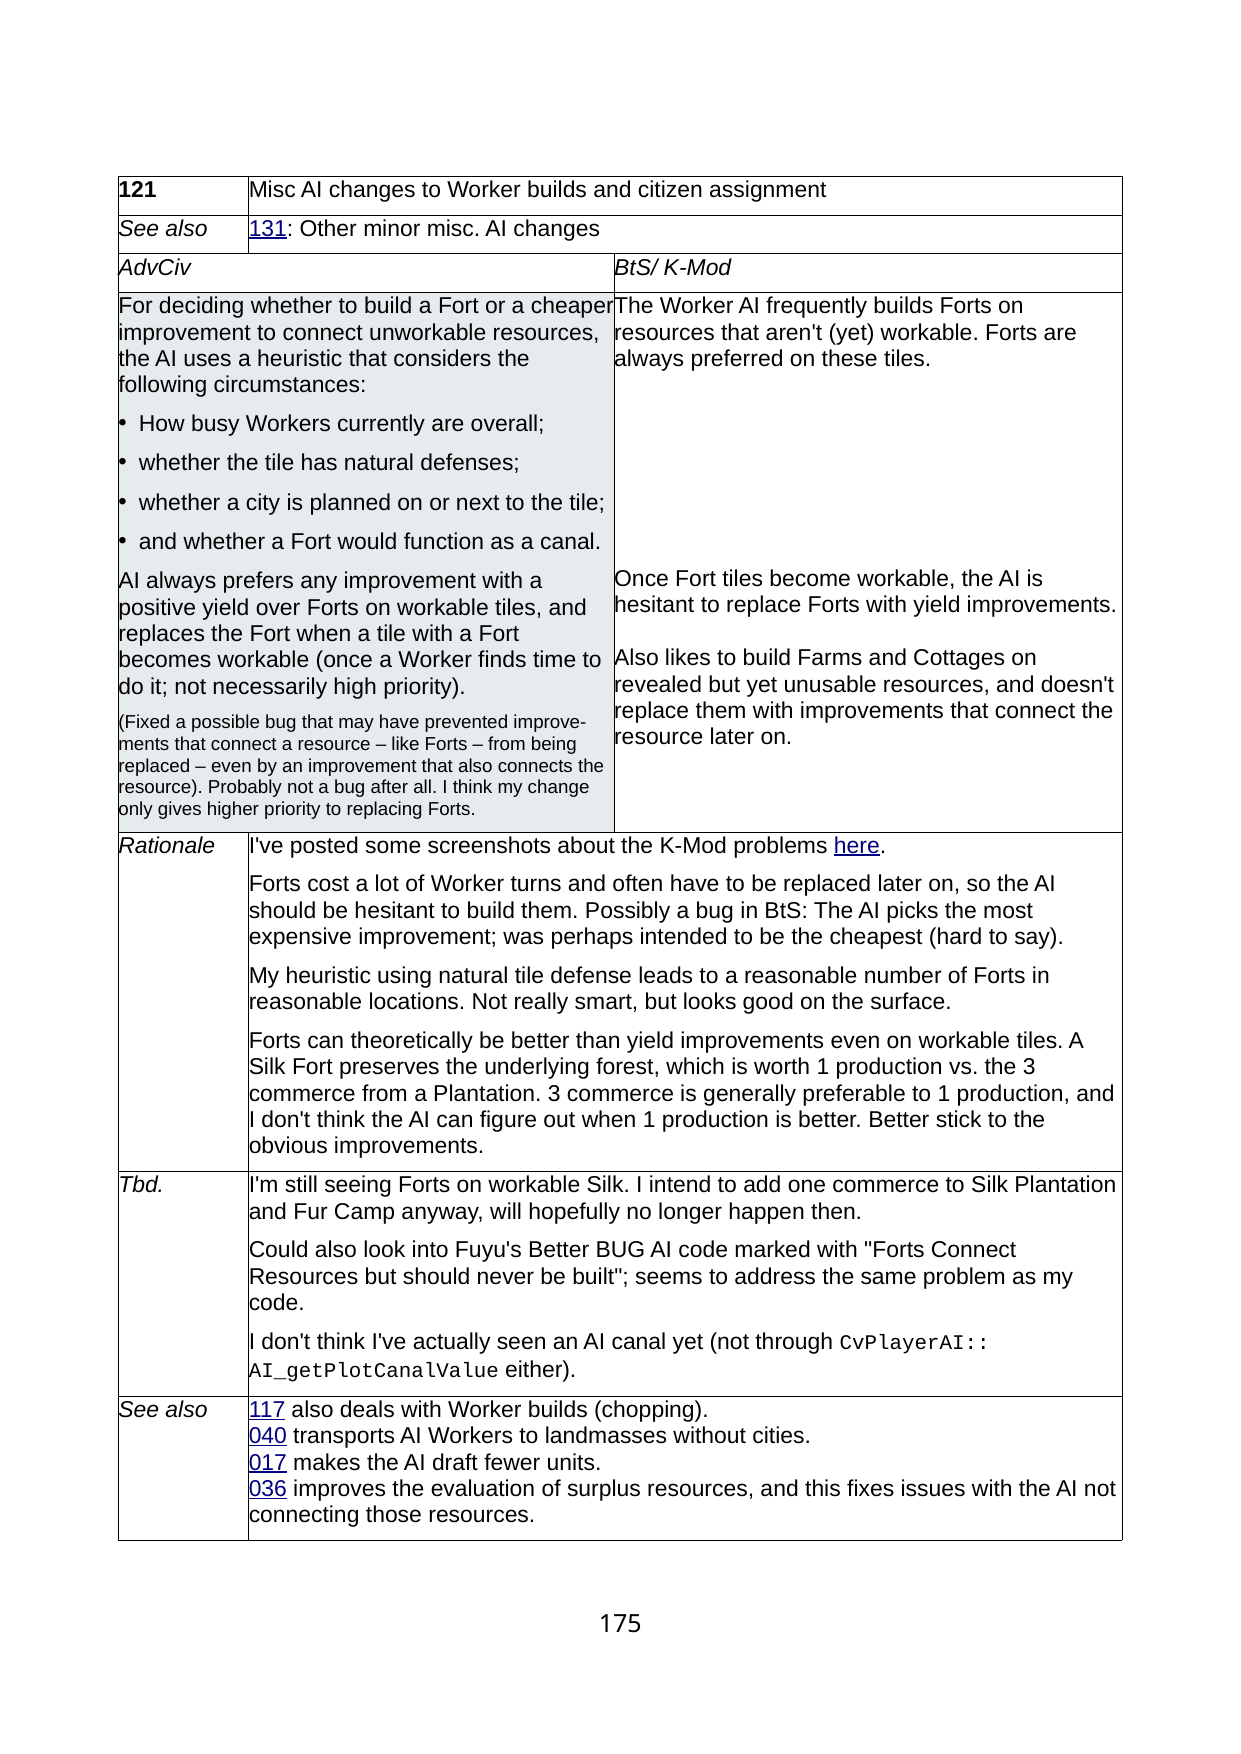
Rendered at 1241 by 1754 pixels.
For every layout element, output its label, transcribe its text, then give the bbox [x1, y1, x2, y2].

table_cell 131: Other minor misc. AI changes [249, 216, 1122, 253]
table_cell See also [119, 216, 248, 253]
table_cell The Worker AI frequently builds Forts on resources that aren't (yet) workable. Forts are always preferred on these tiles. Once Fort tiles become workable, the AI is hesitant to replace Forts with yield improvements. Also likes to build Farms and Cottages on revealed but yet unusable resources, and doesn't replace them with improvements that connect the resource later on. [615, 293, 1122, 832]
table_cell See also [119, 1397, 248, 1540]
table_header 121 [119, 177, 248, 214]
table_cell I'm still seeing Forts on workable Silk. I intend to add one commerce to Silk Plantation and Fur Camp anyway, will hopefully no longer happen then. Could also look into Fuyu's Better BUG AI code marked with "Forts Connect Resources but should never be built"; seems to address the same problem as my code. I don't think I've actually seen an AI canal yet (not through CvPlayerAI:: AI_getPlotCanalValue either). [249, 1172, 1122, 1396]
table_cell For deciding whether to build a Fort or a cheaper improvement to connect unworkable resources, the AI uses a heuristic that considers the following circumstances: How busy Workers currently are overall; whether the tile has natural defenses; whether a city is planned on or next to the tile; and whether a Fort would function as a canal. AI always prefers any improvement with a positive yield over Forts on workable tiles, and replaces the Fort when a tile with a Fort becomes workable (once a Worker finds time to do it; not necessarily high priority). (Fixed a possible bug that may have prevented improve­ments that connect a resource – like Forts – from being replaced – even by an improvement that also connects the resource). Probably not a bug after all. I think my change only gives higher priority to replacing Forts. [119, 293, 614, 832]
table_cell 117 also deals with Worker builds (chopping). 040 transports AI Workers to landmasses without cities. 017 makes the AI draft fewer units. 036 improves the evaluation of surplus resources, and this fixes issues with the AI not connecting those resources. [249, 1397, 1122, 1540]
table_cell Tbd. [119, 1172, 248, 1396]
table_cell BtS/ K-Mod [615, 254, 1122, 292]
table_cell Rationale [119, 833, 248, 1171]
table_cell I've posted some screenshots about the K-Mod problems here. Forts cost a lot of Worker turns and often have to be replaced later on, so the AI should be hesitant to build them. Possibly a bug in BtS: The AI picks the most expensive improvement; was perhaps intended to be the cheapest (hard to say). My heuristic using natural tile defense leads to a reasonable number of Forts in reasonable locations. Not really smart, but looks good on the surface. Forts can theoretically be better than yield improvements even on workable tiles. A Silk Fort preserves the underlying forest, which is worth 1 production vs. the 3 commerce from a Plantation. 3 commerce is generally preferable to 1 production, and I don't think the AI can figure out when 1 production is better. Better stick to the obvious improvements. [249, 833, 1122, 1171]
table_header Misc AI changes to Worker builds and citizen assignment [249, 177, 1122, 214]
table_cell AdvCiv [119, 254, 614, 292]
